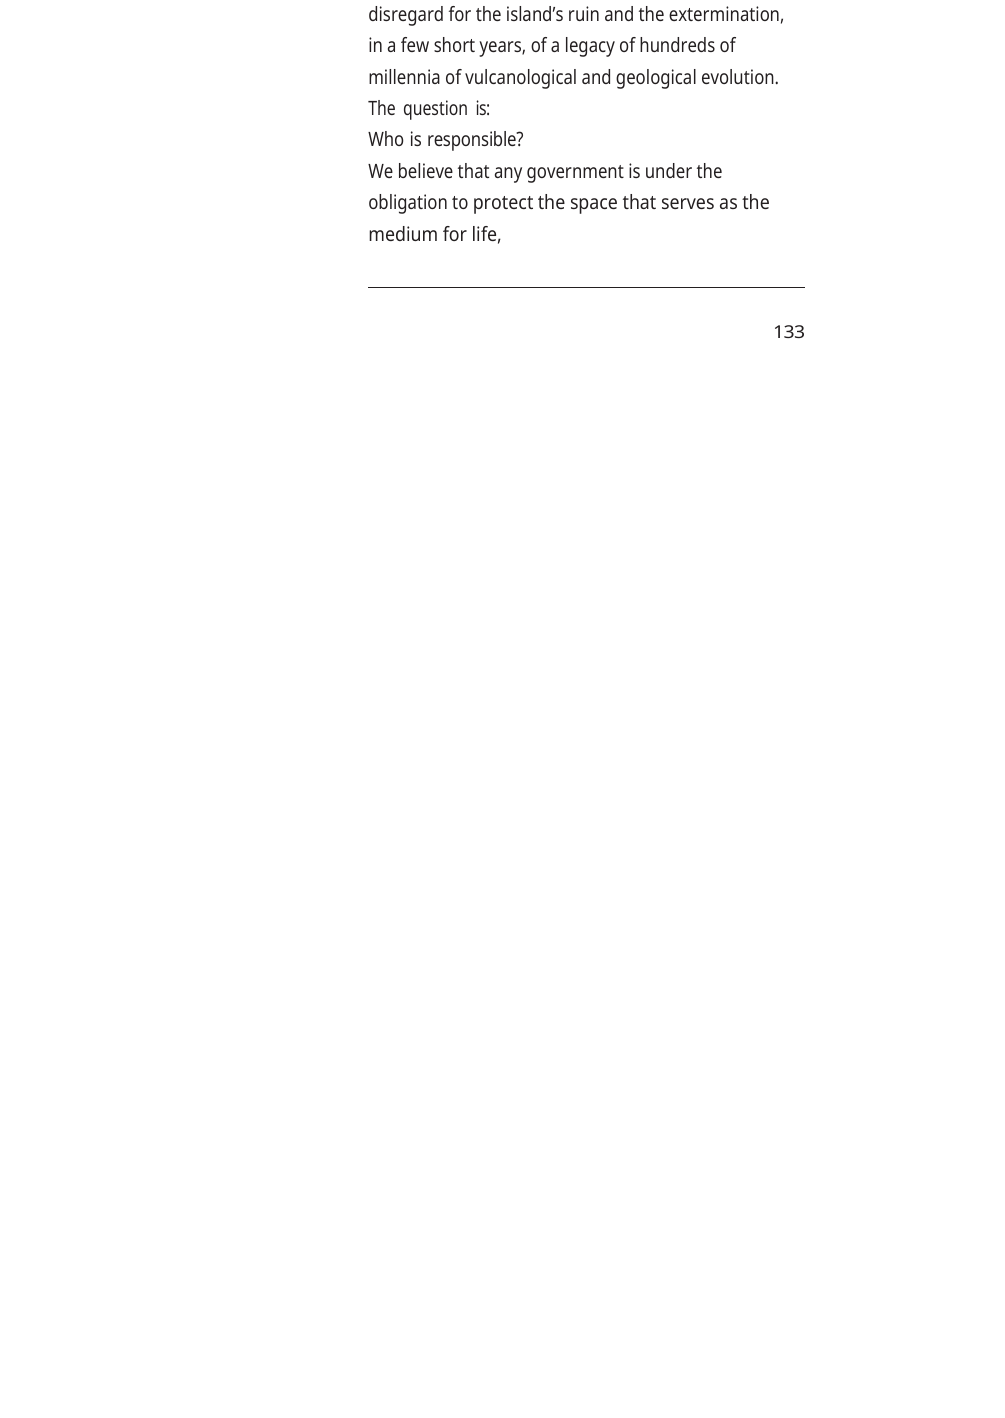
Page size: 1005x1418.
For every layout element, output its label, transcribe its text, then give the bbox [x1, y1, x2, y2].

text disregard for the island’s ruin and the extermination, in a few short years, of a legacy of hundreds of millennia of vulcanological and geological evolution. [368, 0, 796, 90]
text The question is: [368, 95, 975, 122]
text Who is responsible? [368, 126, 975, 153]
text 133 [103, 319, 806, 343]
text We believe that any government is under the obligation to protect the space that serves as the medium for life, [368, 157, 782, 247]
